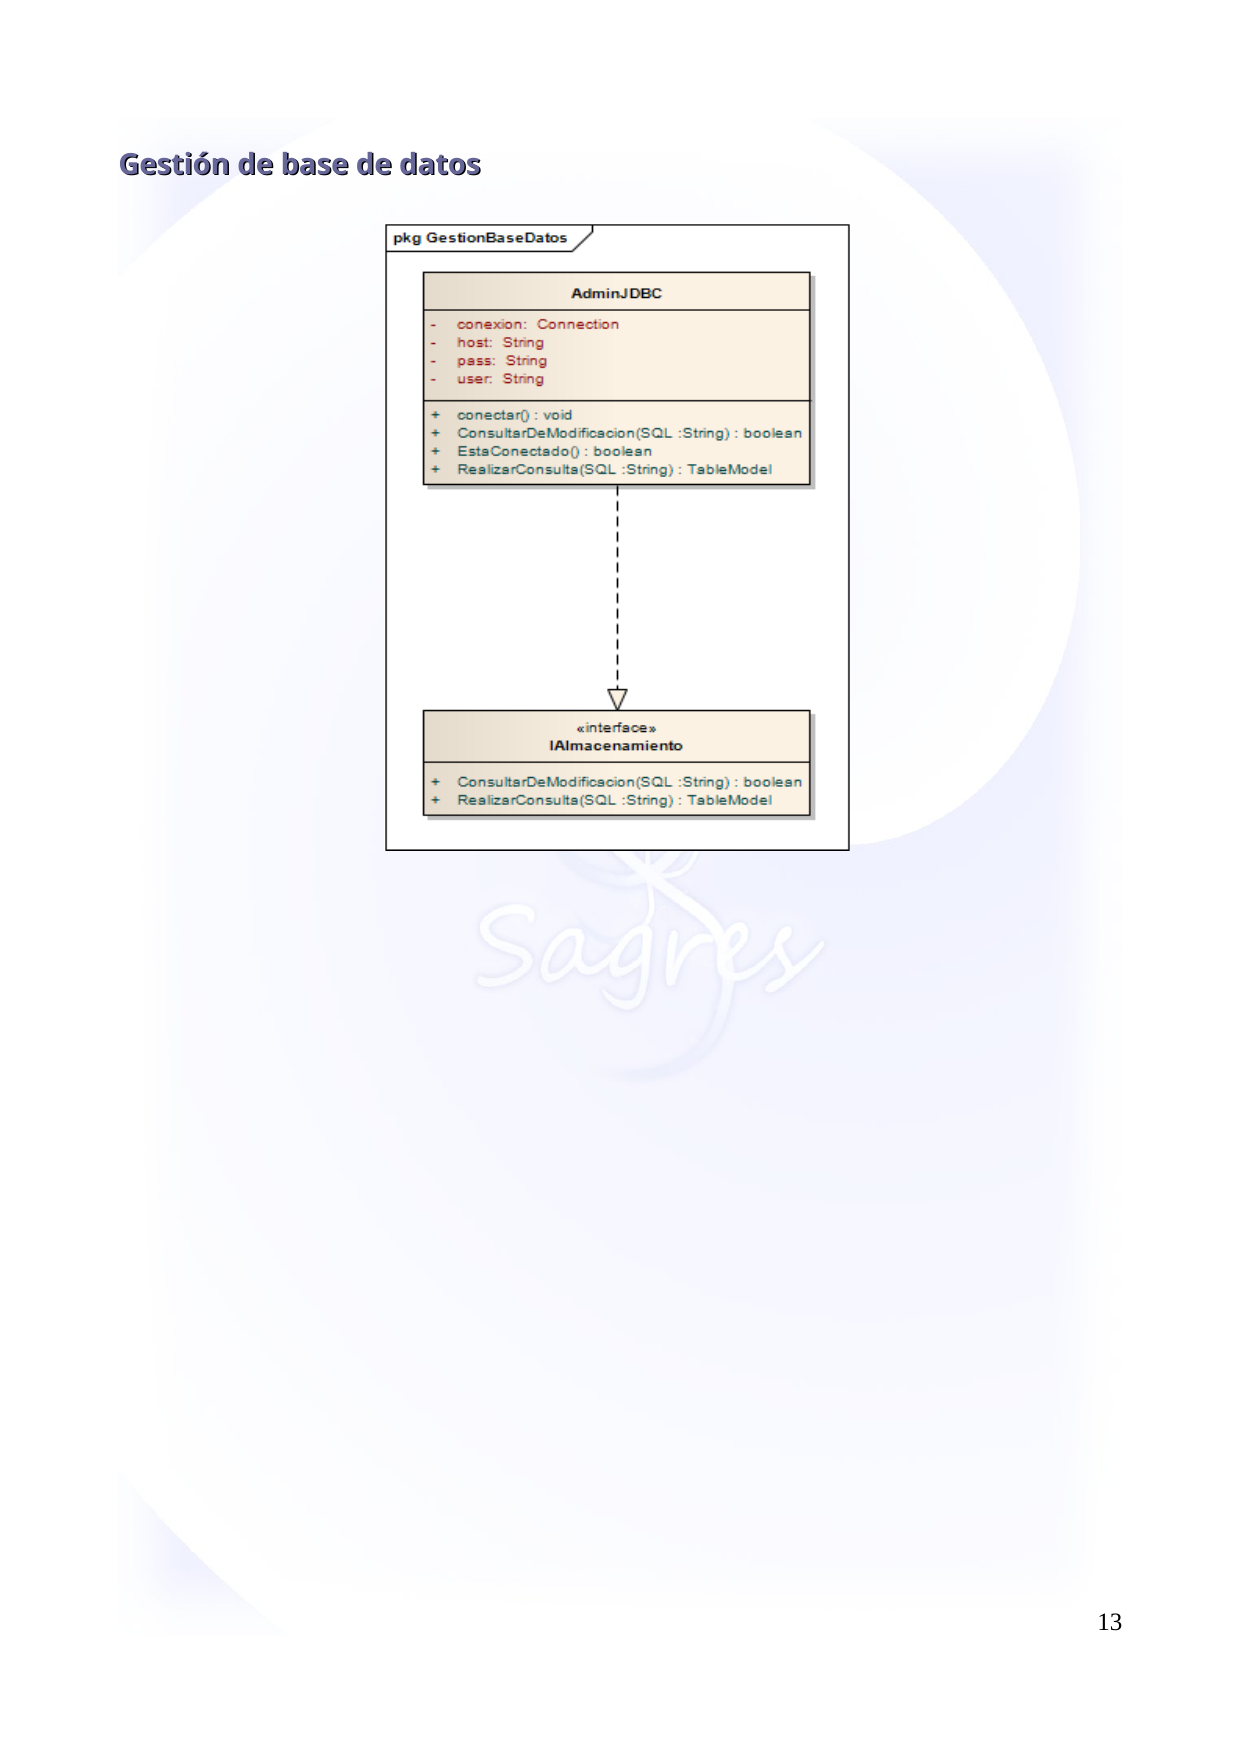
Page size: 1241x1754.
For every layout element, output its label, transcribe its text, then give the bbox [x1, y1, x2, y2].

picture [118, 183, 1122, 1636]
subtitle Gestión de base de datos [118, 143, 1122, 183]
picture [118, 118, 1122, 143]
